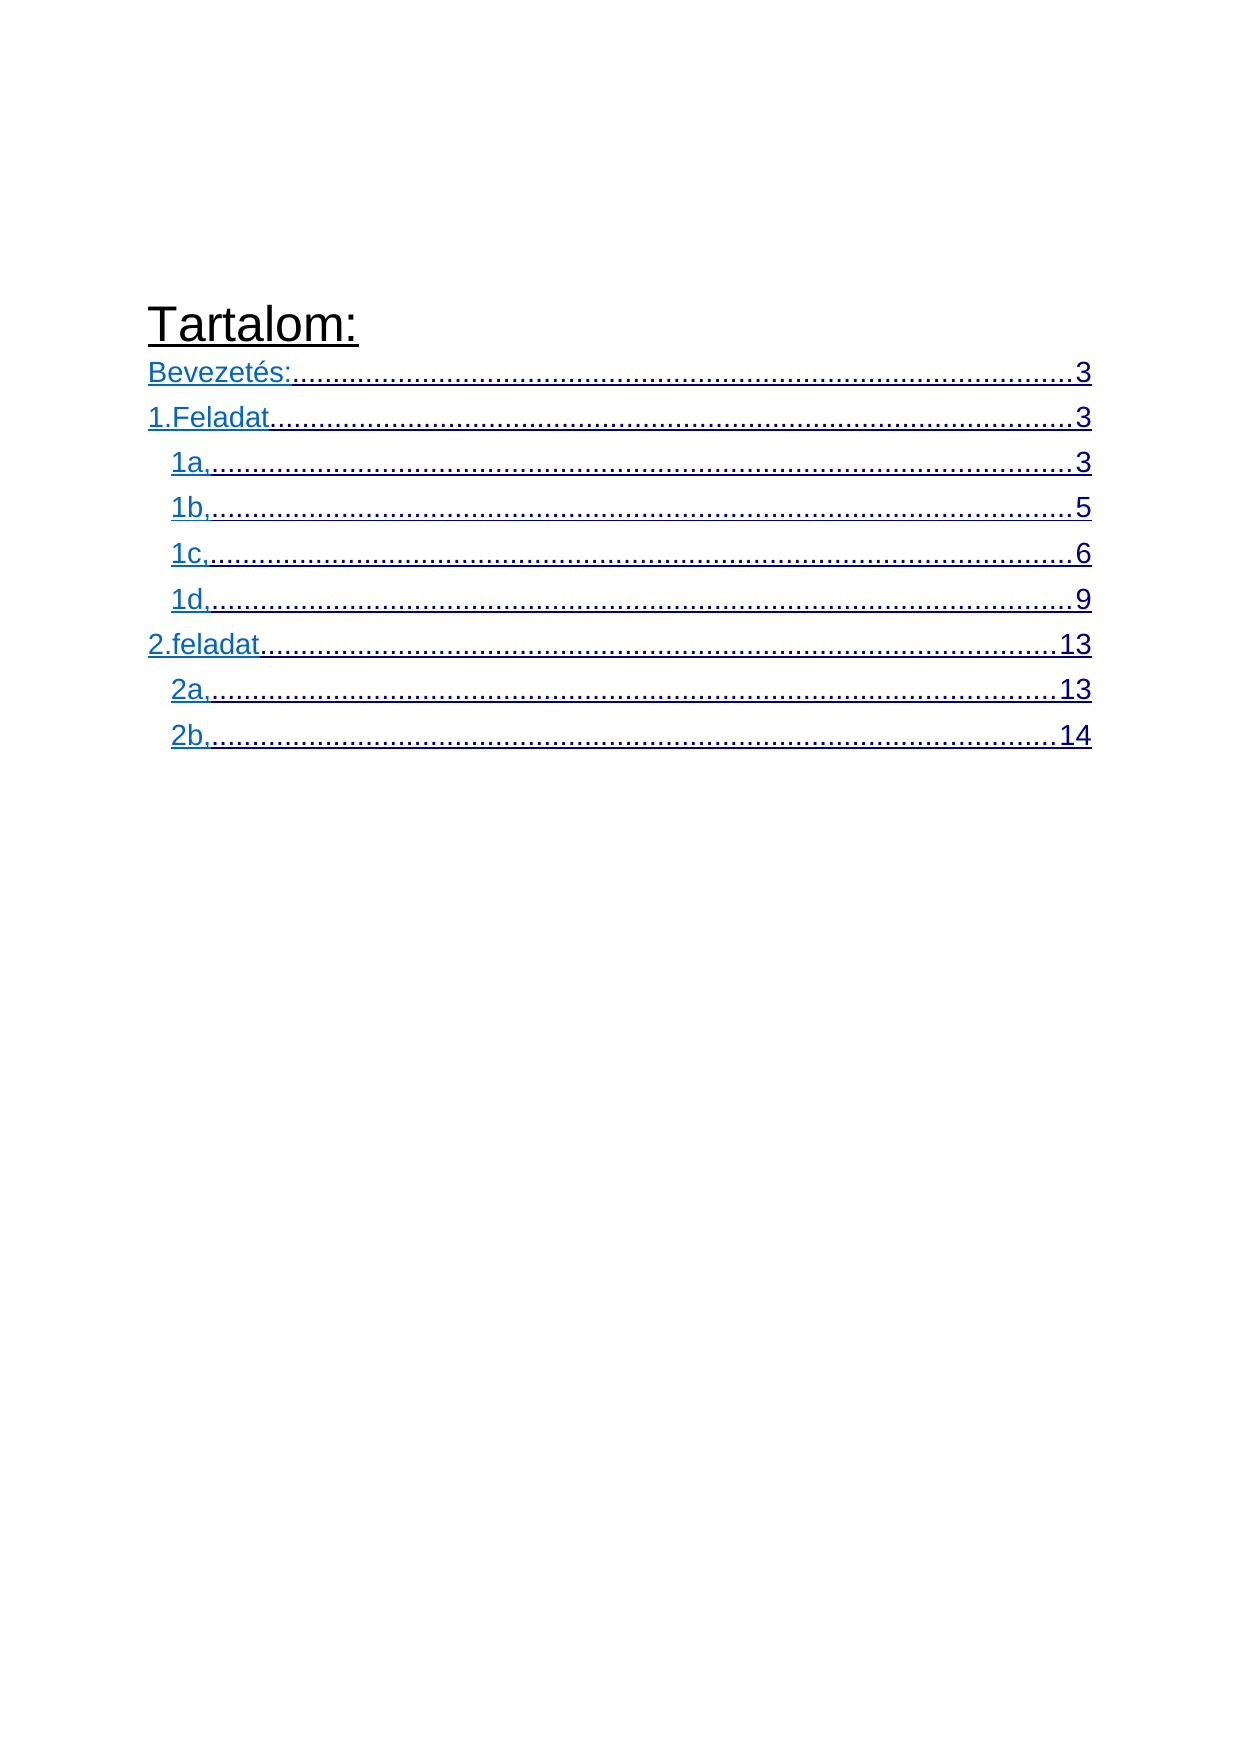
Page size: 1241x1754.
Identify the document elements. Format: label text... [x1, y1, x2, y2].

text 1.Feladat 3 [148, 400, 1093, 433]
text Tartalom: [148, 295, 1093, 352]
text 1a, 3 [171, 445, 1093, 478]
text Bevezetés: 3 [148, 355, 1093, 388]
text 1c, 6 [171, 536, 1093, 569]
text 1b, 5 [171, 490, 1093, 524]
text 1d, 9 [171, 582, 1093, 615]
text 2b, 14 [171, 718, 1093, 751]
text 2a, 13 [171, 672, 1093, 706]
text 2.feladat 13 [148, 627, 1093, 661]
